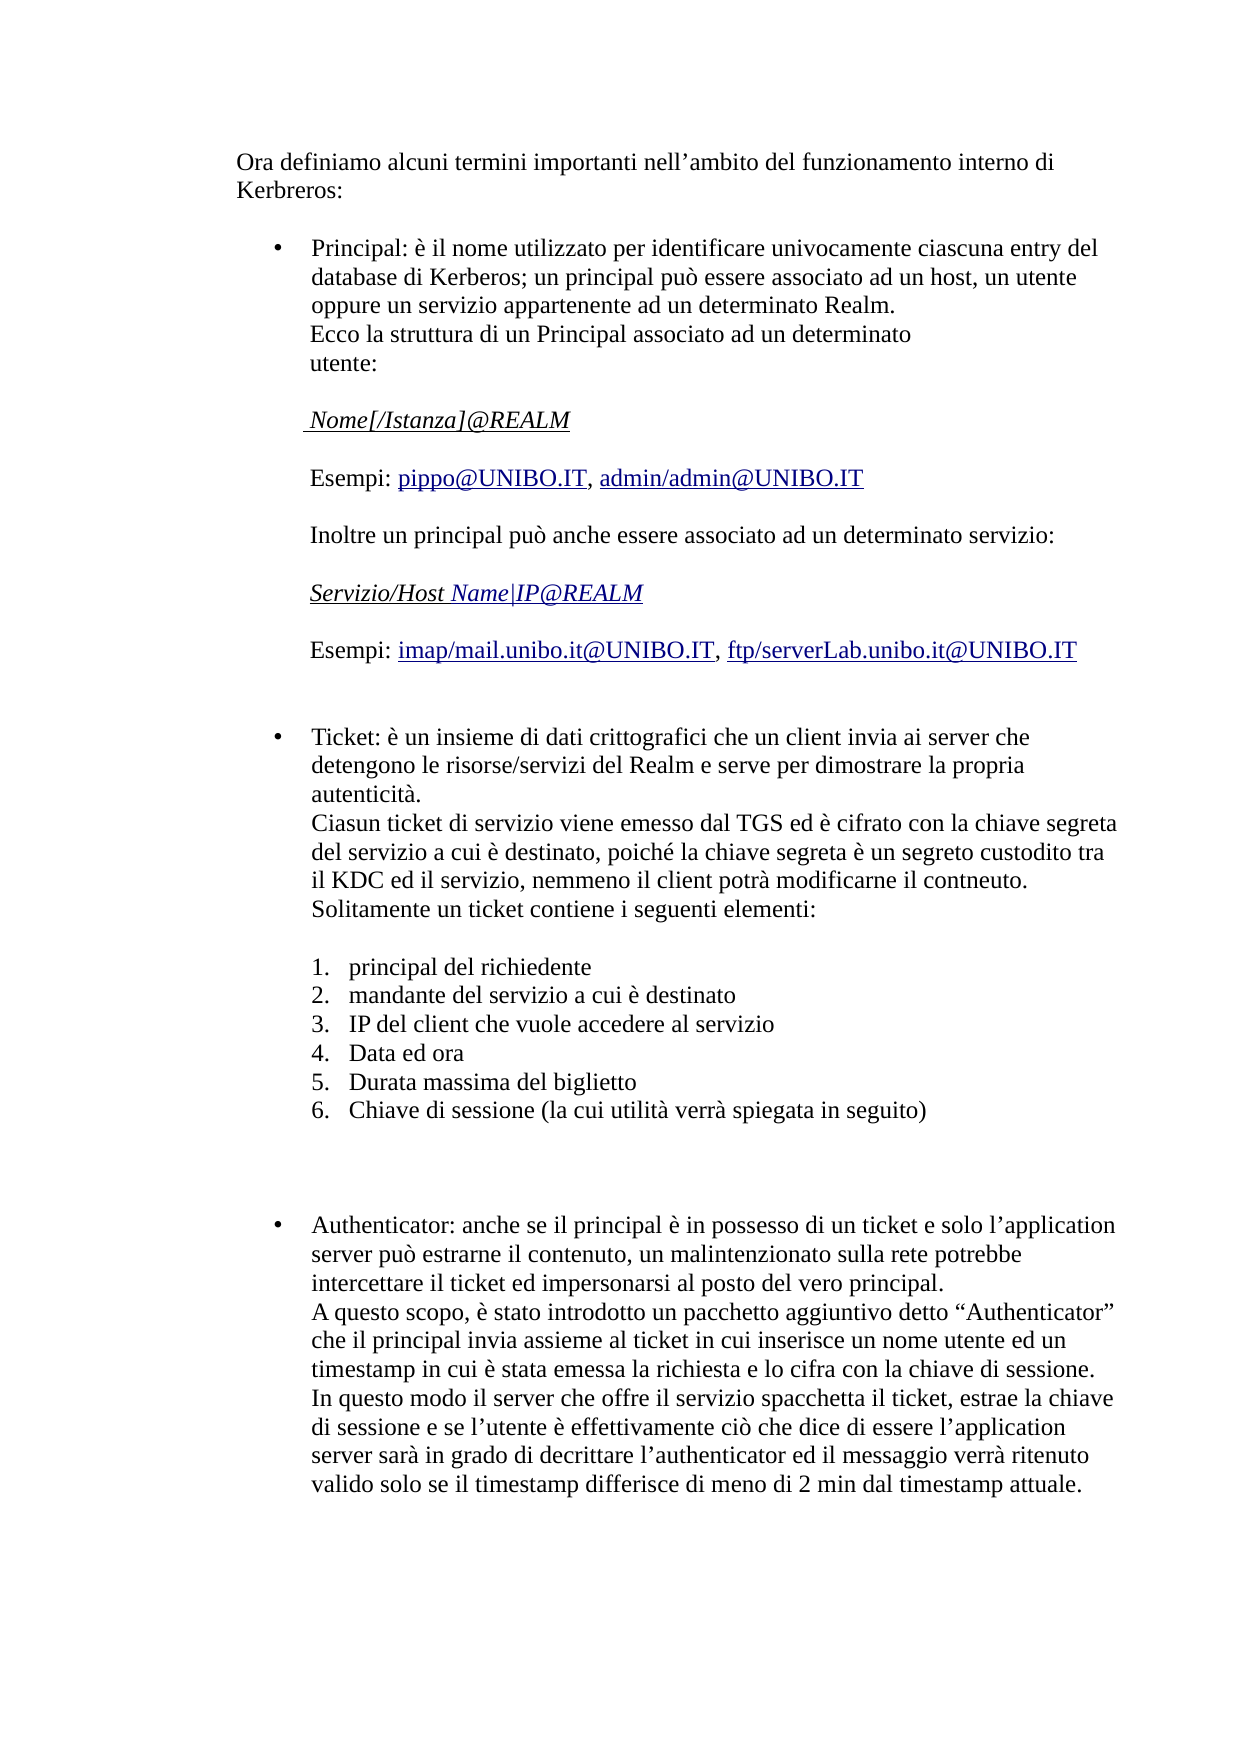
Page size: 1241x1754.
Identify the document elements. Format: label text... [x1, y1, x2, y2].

list Principal: è il nome utilizzato per identificare univocamente ciascuna entry del database di Kerberos; un principal può essere associato ad un host, un utente oppure un servizio appartenente ad un determinato Realm. [274, 233, 1122, 319]
text Ecco la struttura di un Principal associato ad un determinato utente: [118, 319, 1122, 377]
text Esempi: pippo@UNIBO.IT, admin/admin@UNIBO.IT [118, 463, 1122, 492]
list Data ed ora [311, 1038, 1122, 1067]
list IP del client che vuole accedere al servizio [311, 1009, 1122, 1038]
list Durata massima del biglietto [311, 1067, 1122, 1096]
list Ticket: è un insieme di dati crittografici che un client invia ai server che detengono le risorse/servizi del Realm e serve per dimostrare la propria autenticità. [274, 722, 1122, 808]
text Ora definiamo alcuni termini importanti nell’ambito del funzionamento interno di Kerbreros: [236, 147, 1122, 204]
text Nome[/Istanza]@REALM [118, 406, 1122, 434]
list Solitamente un ticket contiene i seguenti elementi: [274, 894, 1122, 923]
list Ciasun ticket di servizio viene emesso dal TGS ed è cifrato con la chiave segreta del servizio a cui è destinato, poiché la chiave segreta è un segreto custodito tra il KDC ed il servizio, nemmeno il client potrà modificarne il contneuto. [274, 808, 1122, 894]
text Esempi: imap/mail.unibo.it@UNIBO.IT, ftp/serverLab.unibo.it@UNIBO.IT [118, 636, 1122, 664]
text Inoltre un principal può anche essere associato ad un determinato servizio: [118, 521, 1122, 549]
text Servizio/Host Name|IP@REALM [118, 578, 1122, 607]
list principal del richiedente [311, 952, 1122, 981]
list In questo modo il server che offre il servizio spacchetta il ticket, estrae la chiave di sessione e se l’utente è effettivamente ciò che dice di essere l’application server sarà in grado di decrittare l’authenticator ed il messaggio verrà ritenuto valido solo se il timestamp differisce di meno di 2 min dal timestamp attuale. [274, 1383, 1122, 1498]
list mandante del servizio a cui è destinato [311, 981, 1122, 1009]
list A questo scopo, è stato introdotto un pacchetto aggiuntivo detto “Authenticator” che il principal invia assieme al ticket in cui inserisce un nome utente ed un timestamp in cui è stata emessa la richiesta e lo cifra con la chiave di sessione. [274, 1297, 1122, 1383]
list Chiave di sessione (la cui utilità verrà spiegata in seguito) [311, 1096, 1122, 1124]
list Authenticator: anche se il principal è in possesso di un ticket e solo l’application server può estrarne il contenuto, un malintenzionato sulla rete potrebbe intercettare il ticket ed impersonarsi al posto del vero principal. [274, 1211, 1122, 1297]
